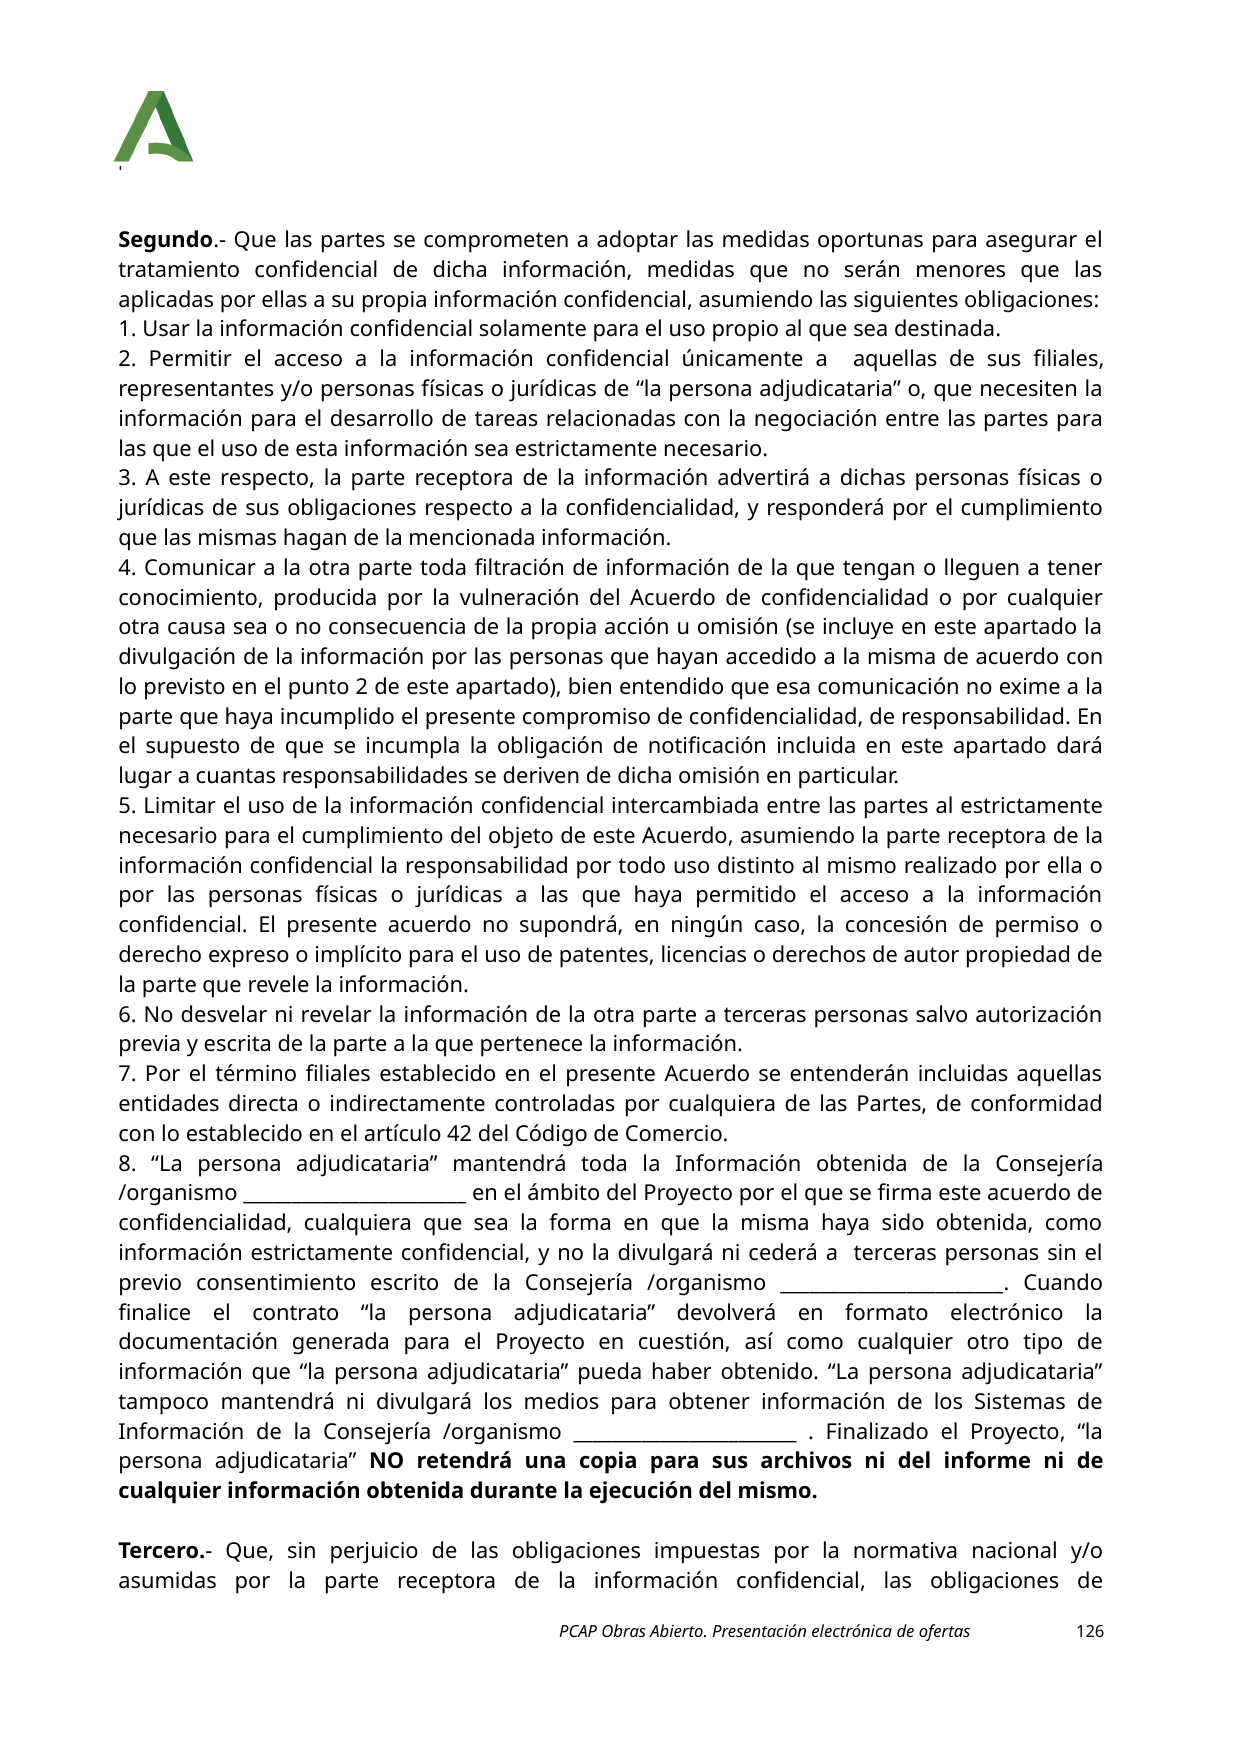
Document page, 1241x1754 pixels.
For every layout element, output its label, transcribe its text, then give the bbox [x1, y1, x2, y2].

text 8. “La persona adjudicataria” mantendrá toda la Información obtenida de la Consejería /organismo _______________________ en el ámbito del Proyecto por el que se firma este acuerdo de confidencialidad, cualquiera que sea la forma en que la misma haya sido obtenida, como información estrictamente confidencial, y no la divulgará ni cederá a terceras personas sin el previo consentimiento escrito de la Consejería /organismo _______________________. Cuando finalice el contrato “la persona adjudicataria” devolverá en formato electrónico la documentación generada para el Proyecto en cuestión, así como cualquier otro tipo de información que “la persona adjudicataria” pueda haber obtenido. “La persona adjudicataria” tampoco mantendrá ni divulgará los medios para obtener información de los Sistemas de Información de la Consejería /organismo _______________________ . Finalizado el Proyecto, “la persona adjudicataria” NO retendrá una copia para sus archivos ni del informe ni de cualquier información obtenida durante la ejecución del mismo. [118, 1148, 1104, 1505]
text Segundo.- Que las partes se comprometen a adoptar las medidas oportunas para asegurar el tratamiento confidencial de dicha información, medidas que no serán menores que las aplicadas por ellas a su propia información confidencial, asumiendo las siguientes obligaciones: [118, 224, 1104, 313]
text 2. Permitir el acceso a la información confidencial únicamente a aquellas de sus filiales, representantes y/o personas físicas o jurídicas de “la persona adjudicataria” o, que necesiten la información para el desarrollo de tareas relacionadas con la negociación entre las partes para las que el uso de esta información sea estrictamente necesario. [118, 343, 1104, 462]
text 5. Limitar el uso de la información confidencial intercambiada entre las partes al estrictamente necesario para el cumplimiento del objeto de este Acuerdo, asumiendo la parte receptora de la información confidencial la responsabilidad por todo uso distinto al mismo realizado por ella o por las personas físicas o jurídicas a las que haya permitido el acceso a la información confidencial. El presente acuerdo no supondrá, en ningún caso, la concesión de permiso o derecho expreso o implícito para el uso de patentes, licencias o derechos de autor propiedad de la parte que revele la información. [118, 790, 1104, 999]
text 7. Por el término filiales establecido en el presente Acuerdo se entenderán incluidas aquellas entidades directa o indirectamente controladas por cualquiera de las Partes, de conformidad con lo establecido en el artículo 42 del Código de Comercio. [118, 1058, 1104, 1148]
text 6. No desvelar ni revelar la información de la otra parte a terceras personas salvo autorización previa y escrita de la parte a la que pertenece la información. [118, 999, 1104, 1058]
picture [109, 86, 198, 166]
text Tercero.- Que, sin perjuicio de las obligaciones impuestas por la normativa nacional y/o asumidas por la parte receptora de la información confidencial, las obligaciones de [118, 1535, 1104, 1594]
text 4. Comunicar a la otra parte toda filtración de información de la que tengan o lleguen a tener conocimiento, producida por la vulneración del Acuerdo de confidencialidad o por cualquier otra causa sea o no consecuencia de la propia acción u omisión (se incluye en este apartado la divulgación de la información por las personas que hayan accedido a la misma de acuerdo con lo previsto en el punto 2 de este apartado), bien entendido que esa comunicación no exime a la parte que haya incumplido el presente compromiso de confidencialidad, de responsabilidad. En el supuesto de que se incumpla la obligación de notificación incluida en este apartado dará lugar a cuantas responsabilidades se deriven de dicha omisión en particular. [118, 552, 1104, 790]
text 3. A este respecto, la parte receptora de la información advertirá a dichas personas físicas o jurídicas de sus obligaciones respecto a la confidencialidad, y responderá por el cumplimiento que las mismas hagan de la mencionada información. [118, 462, 1104, 552]
text 1. Usar la información confidencial solamente para el uso propio al que sea destinada. [118, 313, 1104, 343]
